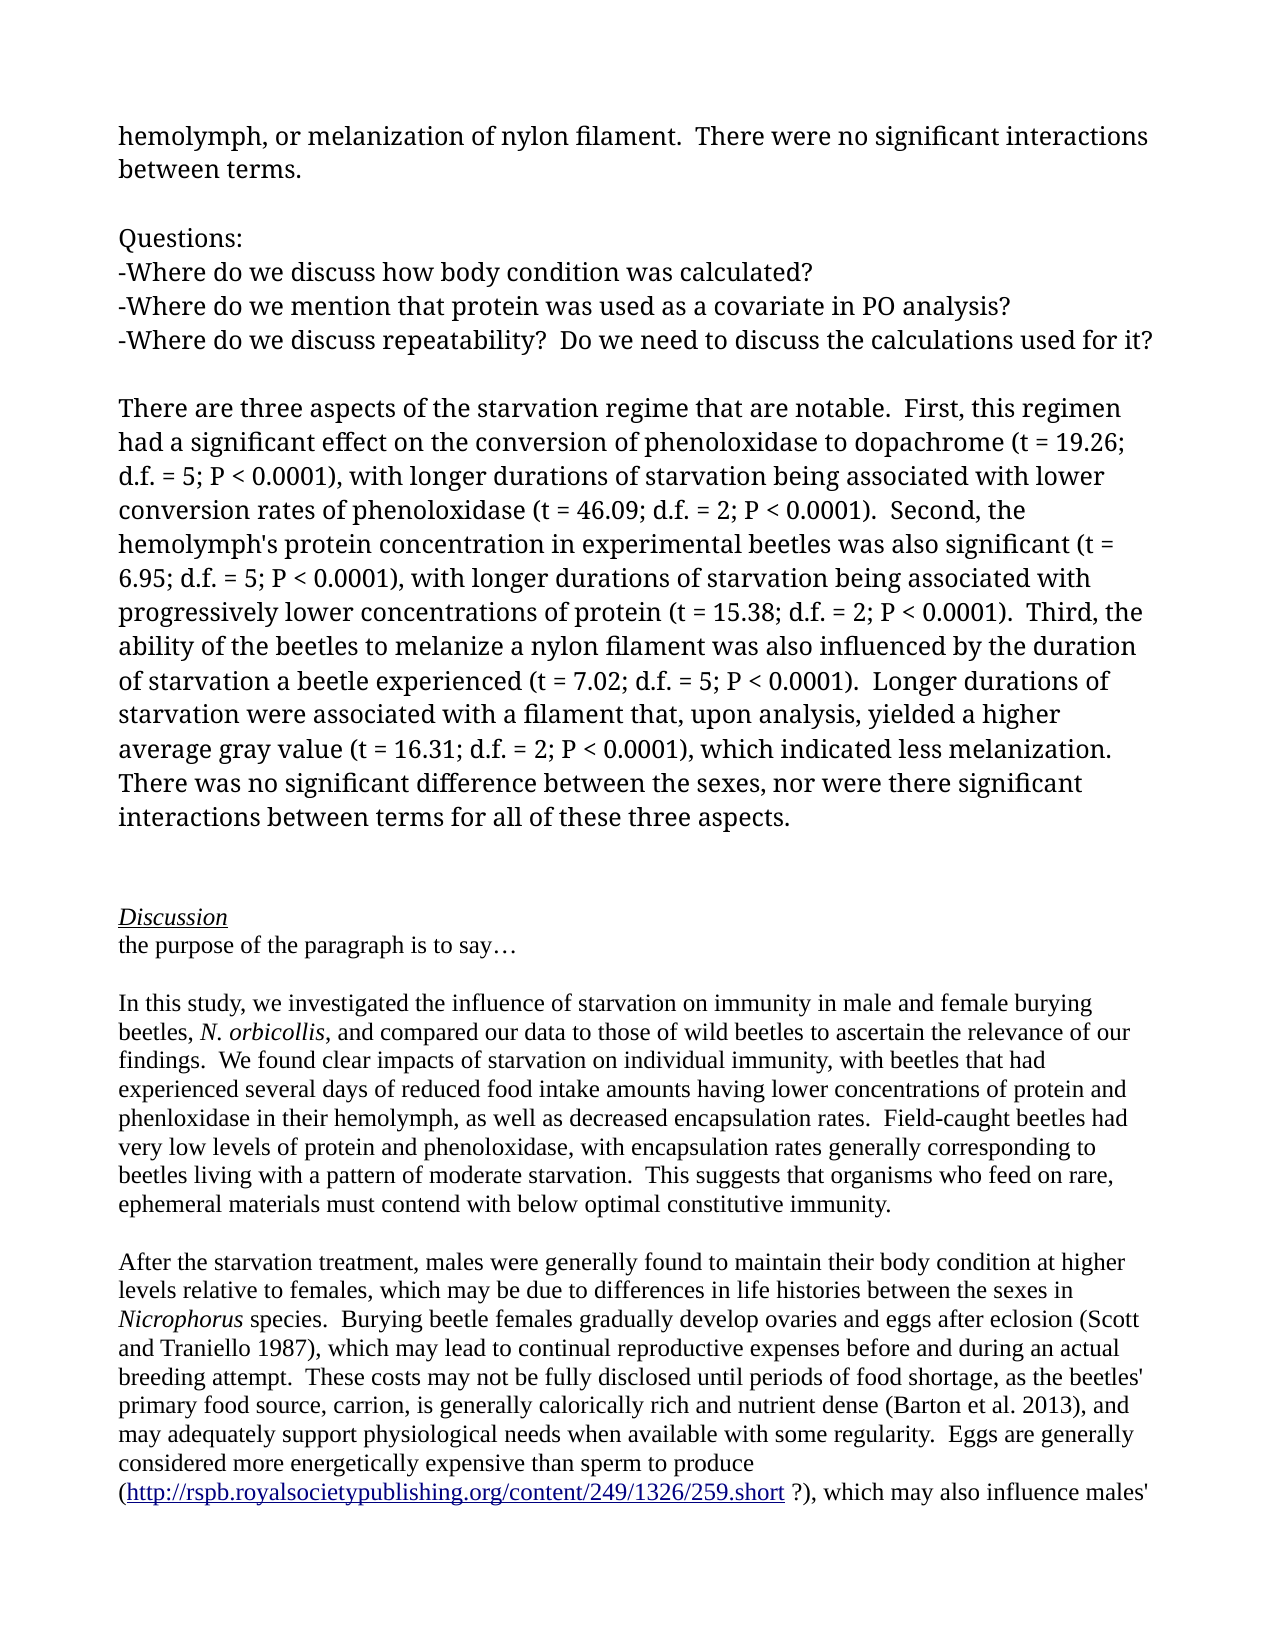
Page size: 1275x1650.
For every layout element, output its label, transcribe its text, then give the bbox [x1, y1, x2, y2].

text -Where do we discuss repeatability? Do we need to discuss the calculations used for it? [118, 322, 1157, 357]
text the purpose of the paragraph is to say… [118, 930, 1157, 959]
text Questions: [118, 220, 1157, 254]
text There are three aspects of the starvation regime that are notable. First, this regimen had a significant effect on the conversion of phenoloxidase to dopachrome (t = 19.26; d.f. = 5; P < 0.0001), with longer durations of starvation being associated with lower conversion rates of phenoloxidase (t = 46.09; d.f. = 2; P < 0.0001). Second, the hemolymph's protein concentration in experimental beetles was also significant (t = 6.95; d.f. = 5; P < 0.0001), with longer durations of starvation being associated with progressively lower concentrations of protein (t = 15.38; d.f. = 2; P < 0.0001). Third, the ability of the beetles to melanize a nylon filament was also influenced by the duration of starvation a beetle experienced (t = 7.02; d.f. = 5; P < 0.0001). Longer durations of starvation were associated with a filament that, upon analysis, yielded a higher average gray value (t = 16.31; d.f. = 2; P < 0.0001), which indicated less melanization. There was no significant difference between the sexes, nor were there significant interactions between terms for all of these three aspects. [118, 391, 1157, 833]
text In this study, we investigated the influence of starvation on immunity in male and female burying beetles, N. orbicollis, and compared our data to those of wild beetles to ascertain the relevance of our findings. We found clear impacts of starvation on individual immunity, with beetles that had experienced several days of reduced food intake amounts having lower concentrations of protein and phenloxidase in their hemolymph, as well as decreased encapsulation rates. Field-caught beetles had very low levels of protein and phenoloxidase, with encapsulation rates generally corresponding to beetles living with a pattern of moderate starvation. This suggests that organisms who feed on rare, ephemeral materials must contend with below optimal constitutive immunity. [118, 988, 1157, 1218]
text -Where do we mention that protein was used as a covariate in PO analysis? [118, 288, 1157, 322]
text -Where do we discuss how body condition was calculated? [118, 254, 1157, 288]
text Discussion [118, 902, 1157, 930]
text hemolymph, or melanization of nylon filament. There were no significant interactions between terms. [118, 118, 1157, 186]
text After the starvation treatment, males were generally found to maintain their body condition at higher levels relative to females, which may be due to differences in life histories between the sexes in Nicrophorus species. Burying beetle females gradually develop ovaries and eggs after eclosion (Scott and Traniello 1987), which may lead to continual reproductive expenses before and during an actual breeding attempt. These costs may not be fully disclosed until periods of food shortage, as the beetles' primary food source, carrion, is generally calorically rich and nutrient dense (Barton et al. 2013), and may adequately support physiological needs when available with some regularity. Eggs are generally considered more energetically expensive than sperm to produce (http://rspb.royalsocietypublishing.org/content/249/1326/259.short ?), which may also influence males' [118, 1247, 1157, 1505]
